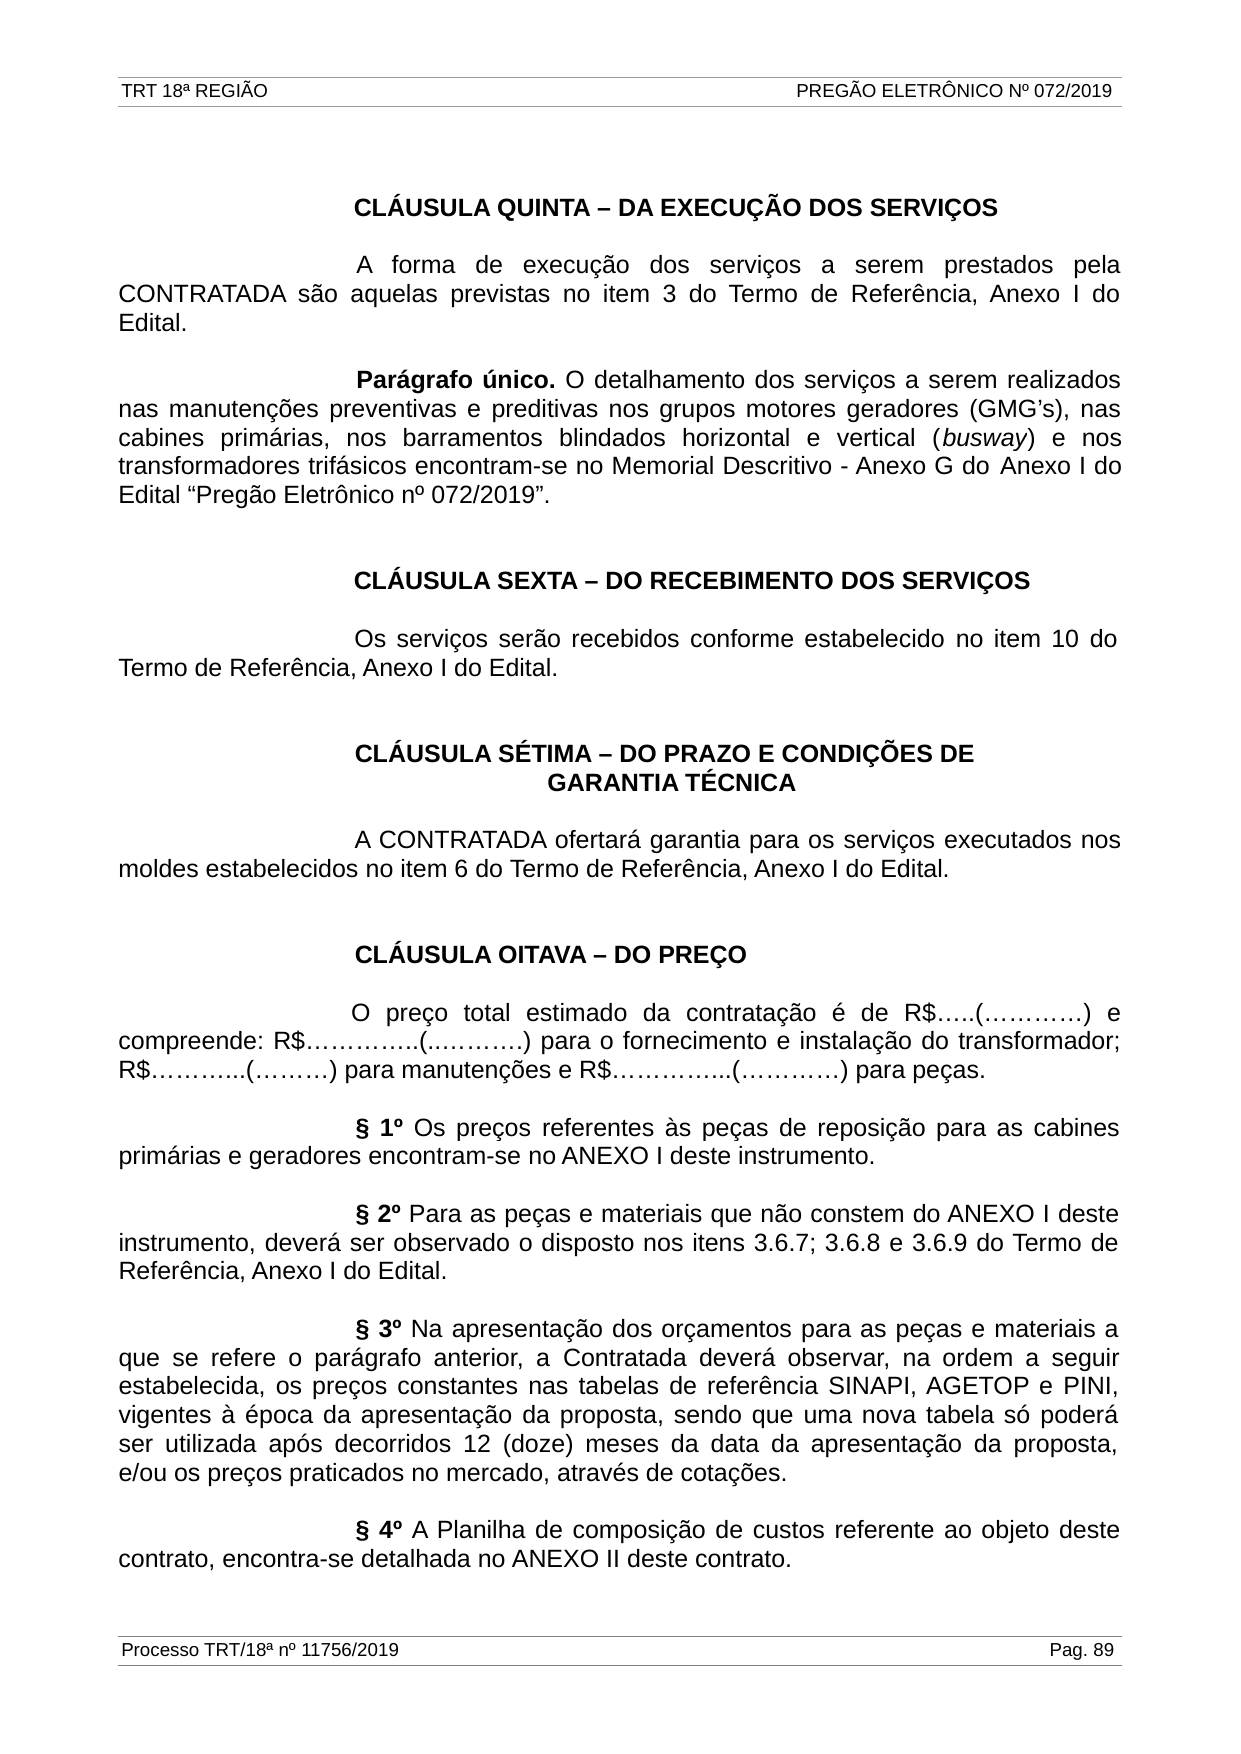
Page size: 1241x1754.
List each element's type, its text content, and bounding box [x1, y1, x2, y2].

text Parágrafo único. O detalhamento dos serviços a serem realizados nas manutenções preventivas e preditivas nos grupos motores geradores (GMG’s), nas cabines primárias, nos barramentos blindados horizontal e vertical (busway) e nos transformadores trifásicos encontram-se no Memorial Descritivo - Anexo G do Anexo I do Edital “Pregão Eletrônico nº 072/2019”. [118, 365, 1122, 509]
text O preço total estimado da contratação é de R$…..(…………) e compreende: R$…………..(..……….) para o fornecimento e instalação do transformador; R$………...(………) para manutenções e R$…………...(…………) para peças. [118, 998, 1122, 1084]
text § 2º Para as peças e materiais que não constem do ANEXO I deste instrumento, deverá ser observado o disposto nos itens 3.6.7; 3.6.8 e 3.6.9 do Termo de Referência, Anexo I do Edital. [118, 1199, 1120, 1285]
text CLÁUSULA QUINTA – DA EXECUÇÃO DOS SERVIÇOS [118, 193, 1122, 221]
text A forma de execução dos serviços a serem prestados pela CONTRATADA são aquelas previstas no item 3 do Termo de Referência, Anexo I do Edital. [118, 250, 1122, 336]
text CLÁUSULA SEXTA – DO RECEBIMENTO DOS SERVIÇOS [118, 566, 1122, 595]
text § 3º Na apresentação dos orçamentos para as peças e materiais a que se refere o parágrafo anterior, a Contratada deverá observar, na ordem a seguir estabelecida, os preços constantes nas tabelas de referência SINAPI, AGETOP e PINI, vigentes à época da apresentação da proposta, sendo que uma nova tabela só poderá ser utilizada após decorridos 12 (doze) meses da data da apresentação da proposta, e/ou os preços praticados no mercado, através de cotações. [118, 1314, 1120, 1486]
text CLÁUSULA OITAVA – DO PREÇO [118, 940, 1122, 969]
text § 4º A Planilha de composição de custos referente ao objeto deste contrato, encontra-se detalhada no ANEXO II deste contrato. [118, 1515, 1122, 1573]
text Os serviços serão recebidos conforme estabelecido no item 10 do Termo de Referência, Anexo I do Edital. [118, 624, 1117, 681]
text § 1º Os preços referentes às peças de reposição para as cabines primárias e geradores encontram-se no ANEXO I deste instrumento. [118, 1113, 1120, 1170]
text CLÁUSULA SÉTIMA – DO PRAZO E CONDIÇÕES DE GARANTIA TÉCNICA [118, 739, 1122, 796]
text A CONTRATADA ofertará garantia para os serviços executados nos moldes estabelecidos no item 6 do Termo de Referência, Anexo I do Edital. [118, 825, 1122, 883]
